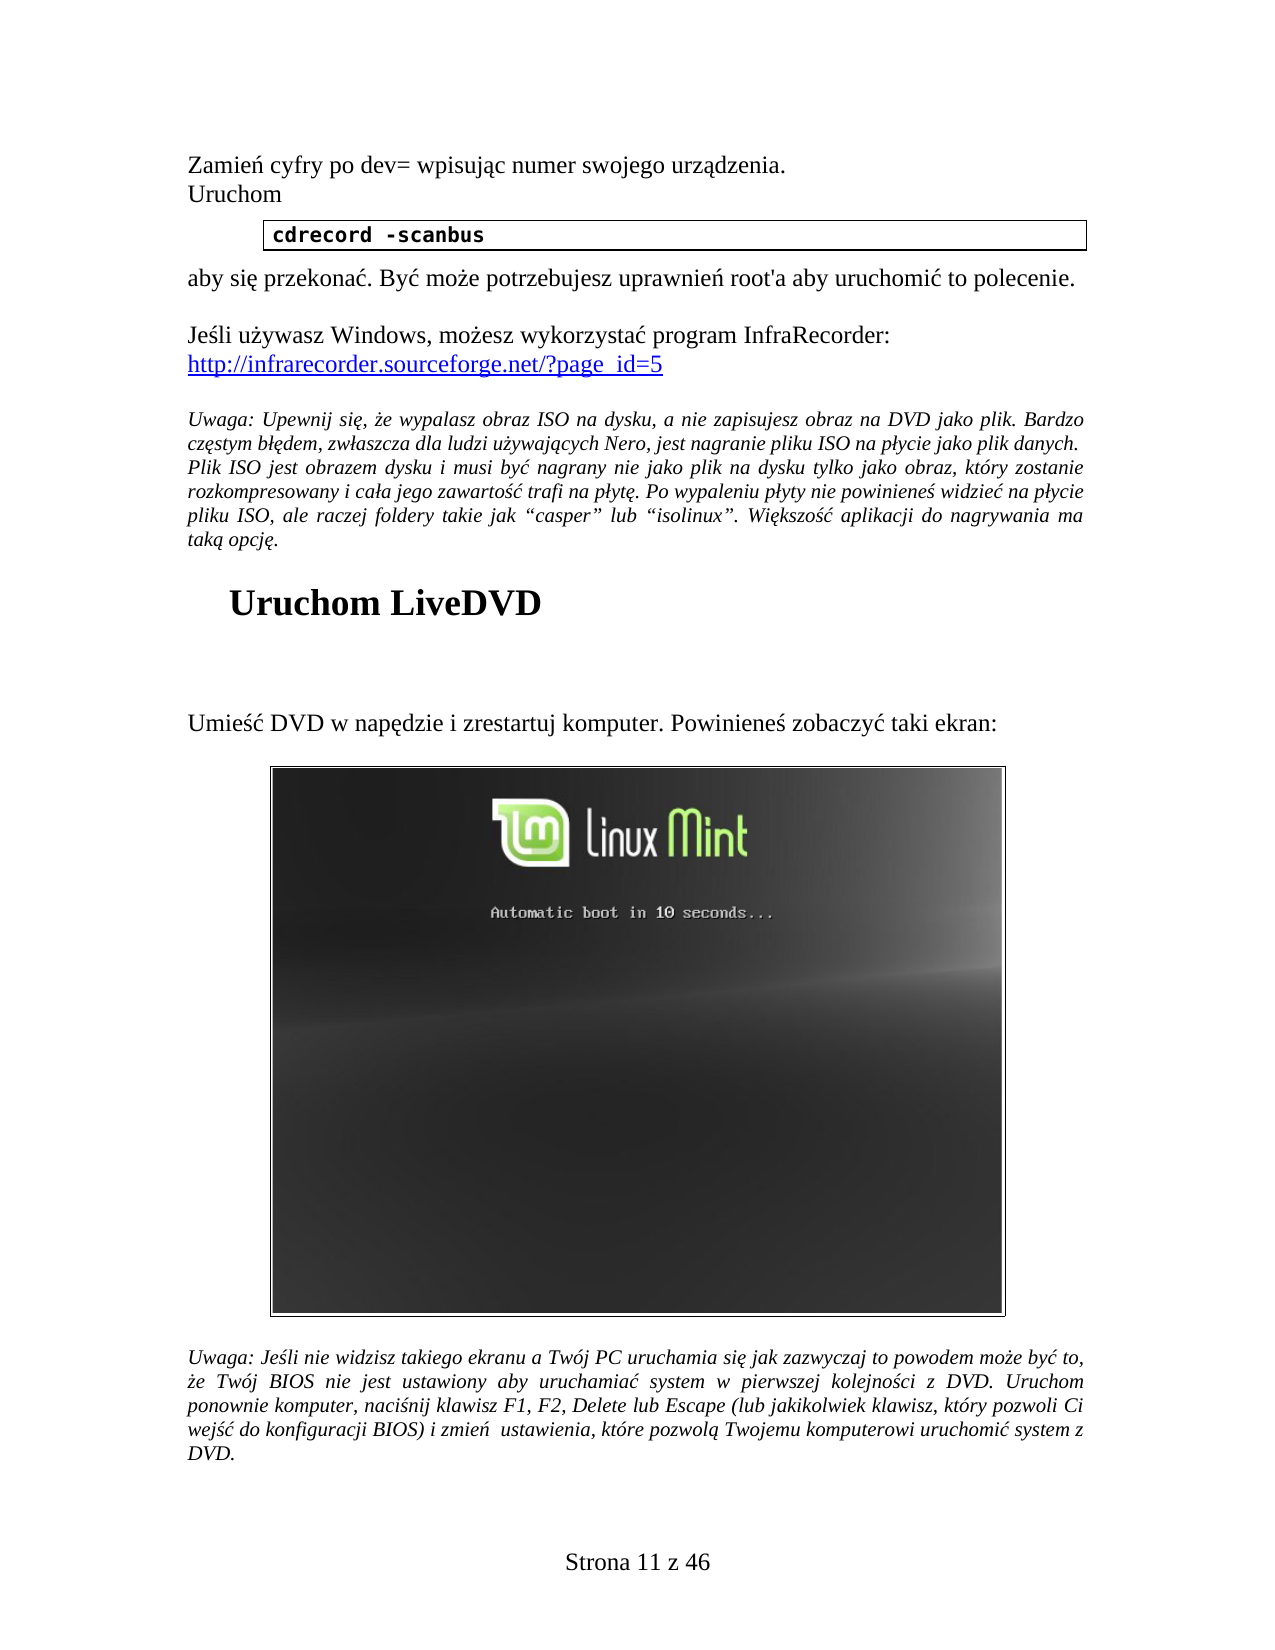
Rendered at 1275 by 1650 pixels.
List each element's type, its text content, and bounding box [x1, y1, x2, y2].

text Jeśli używasz Windows, możesz wykorzystać program InfraRecorder: [187, 321, 1087, 349]
text http://infrarecorder.sourceforge.net/?page_id=5 [187, 349, 1087, 378]
picture [272, 768, 1003, 1313]
text aby się przekonać. Być może potrzebujesz uprawnień root'a aby uruchomić to polecenie. [187, 263, 1087, 292]
text Zamień cyfry po dev= wpisując numer swojego urządzenia. [187, 150, 1087, 179]
subtitle Uruchom LiveDVD [187, 580, 1087, 623]
text Uwaga: Upewnij się, że wypalasz obraz ISO na dysku, a nie zapisujesz obraz na DVD jako plik. Bardzo częstym błędem, zwłaszcza dla ludzi używających Nero, jest nagranie pliku ISO na płycie jako plik danych. [187, 407, 1087, 455]
text Umieść DVD w napędzie i zrestartuj komputer. Powinieneś zobaczyć taki ekran: [187, 708, 1087, 737]
text Plik ISO jest obrazem dysku i musi być nagrany nie jako plik na dysku tylko jako obraz, który zostanie rozkompresowany i cała jego zawartość trafi na płytę. Po wypaleniu płyty nie powinieneś widzieć na płycie pliku ISO, ale raczej foldery takie jak “casper” lub “isolinux”. Większość aplikacji do nagrywania ma taką opcję. [187, 455, 1087, 551]
text cdrecord -scanbus [264, 221, 1086, 249]
text Uruchom [187, 179, 1087, 207]
